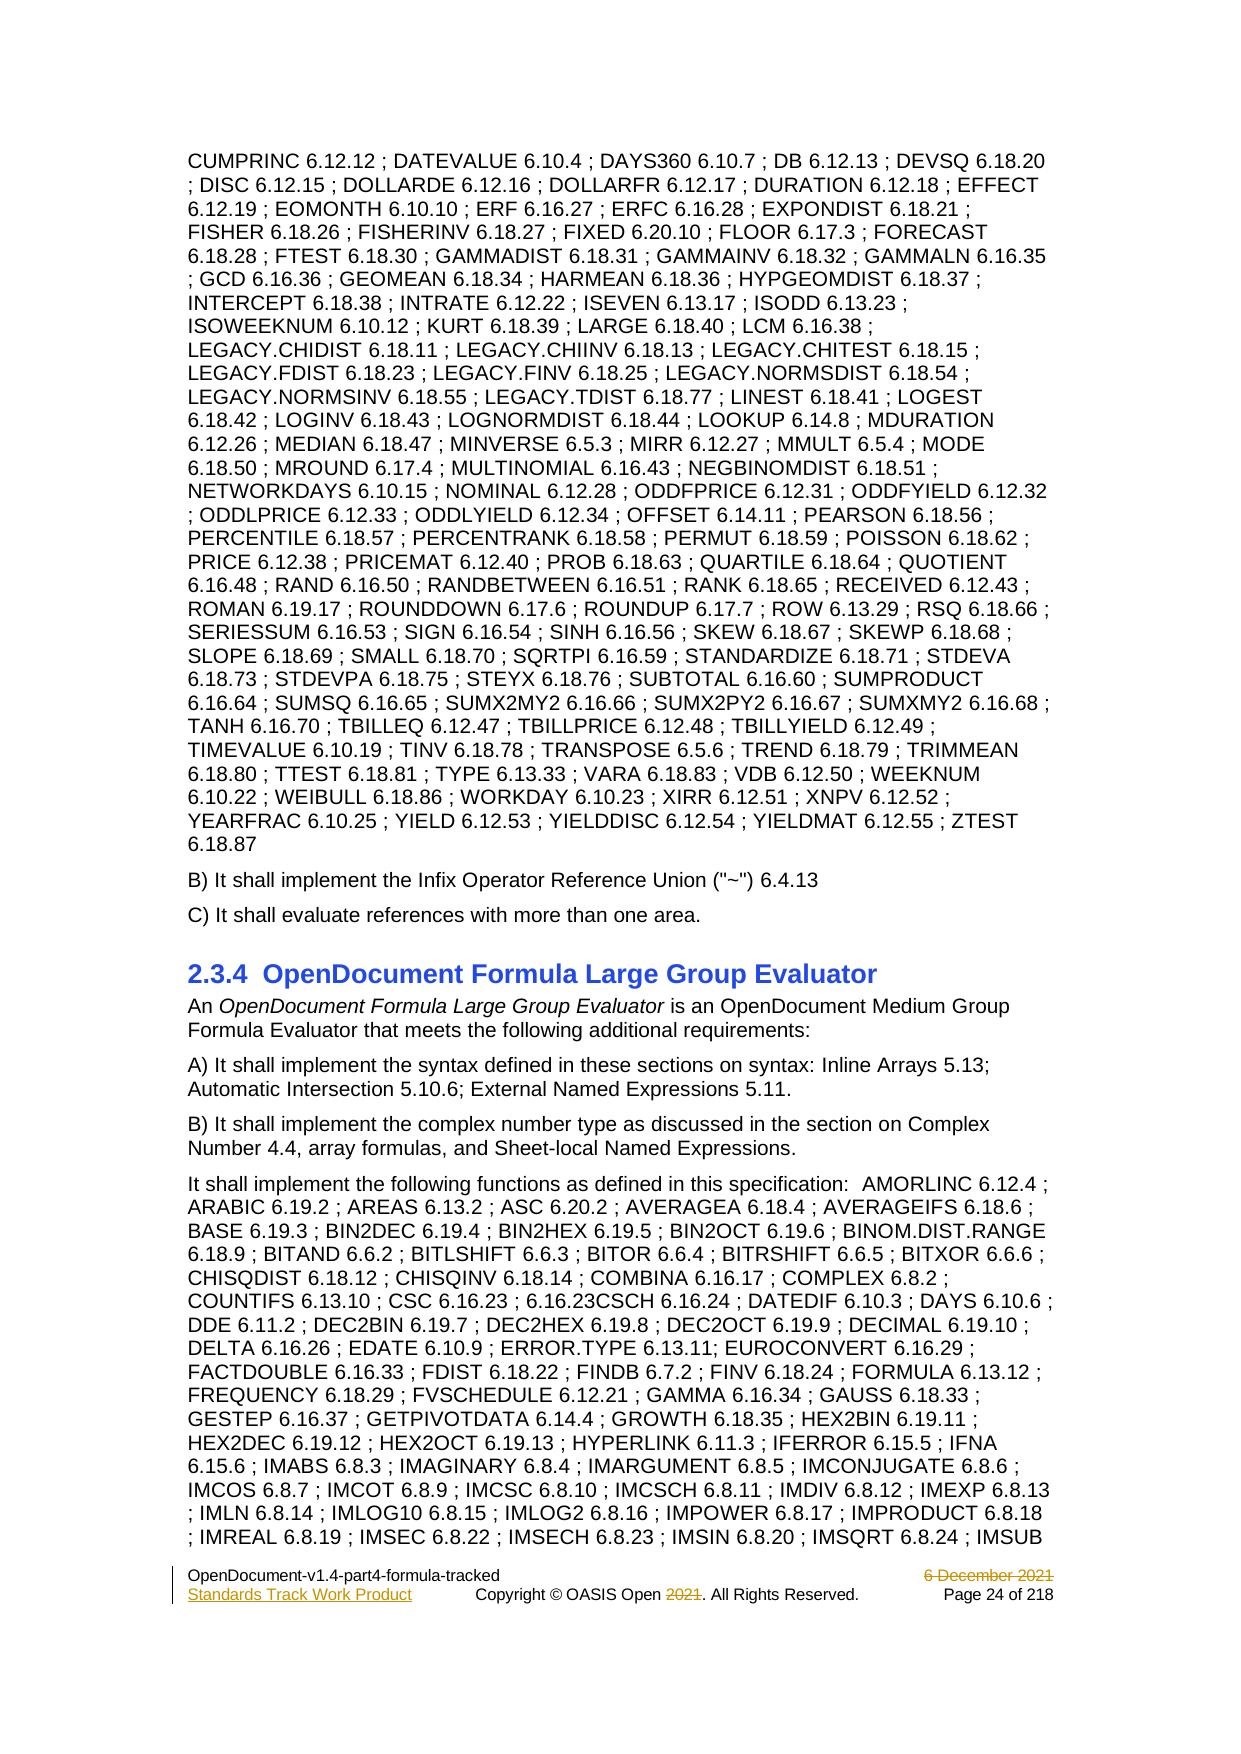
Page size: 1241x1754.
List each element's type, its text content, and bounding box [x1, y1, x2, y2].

list It shall implement the Infix Operator Reference Union ("~") 6.4.13 [187, 868, 1053, 892]
list It shall implement the complex number type as discussed in the section on Complex Number 4.4, array formulas, and Sheet-local Named Expressions. [187, 1113, 1053, 1160]
list It shall implement the syntax defined in these sections on syntax: Inline Arrays 5.13; Automatic Intersection 5.10.6; External Named Expressions 5.11. [187, 1054, 1053, 1101]
text It shall implement the following functions as defined in this specification: AMORLINC 6.12.4 ; ARABIC 6.19.2 ; AREAS 6.13.2 ; ASC 6.20.2 ; AVERAGEA 6.18.4 ; AVERAGEIFS 6.18.6 ; BASE 6.19.3 ; BIN2DEC 6.19.4 ; BIN2HEX 6.19.5 ; BIN2OCT 6.19.6 ; BINOM.DIST.RANGE 6.18.9 ; BITAND 6.6.2 ; BITLSHIFT 6.6.3 ; BITOR 6.6.4 ; BITRSHIFT 6.6.5 ; BITXOR 6.6.6 ; CHISQDIST 6.18.12 ; CHISQINV 6.18.14 ; COMBINA 6.16.17 ; COMPLEX 6.8.2 ; COUNTIFS 6.13.10 ; CSC 6.16.23 ; 6.16.23CSCH 6.16.24 ; DATEDIF 6.10.3 ; DAYS 6.10.6 ; DDE 6.11.2 ; DEC2BIN 6.19.7 ; DEC2HEX 6.19.8 ; DEC2OCT 6.19.9 ; DECIMAL 6.19.10 ; DELTA 6.16.26 ; EDATE 6.10.9 ; ERROR.TYPE 6.13.11; EUROCONVERT 6.16.29 ; FACTDOUBLE 6.16.33 ; FDIST 6.18.22 ; FINDB 6.7.2 ; FINV 6.18.24 ; FORMULA 6.13.12 ; FREQUENCY 6.18.29 ; FVSCHEDULE 6.12.21 ; GAMMA 6.16.34 ; GAUSS 6.18.33 ; GESTEP 6.16.37 ; GETPIVOTDATA 6.14.4 ; GROWTH 6.18.35 ; HEX2BIN 6.19.11 ; HEX2DEC 6.19.12 ; HEX2OCT 6.19.13 ; HYPERLINK 6.11.3 ; IFERROR 6.15.5 ; IFNA 6.15.6 ; IMABS 6.8.3 ; IMAGINARY 6.8.4 ; IMARGUMENT 6.8.5 ; IMCONJUGATE 6.8.6 ; IMCOS 6.8.7 ; IMCOT 6.8.9 ; IMCSC 6.8.10 ; IMCSCH 6.8.11 ; IMDIV 6.8.12 ; IMEXP 6.8.13 ; IMLN 6.8.14 ; IMLOG10 6.8.15 ; IMLOG2 6.8.16 ; IMPOWER 6.8.17 ; IMPRODUCT 6.8.18 ; IMREAL 6.8.19 ; IMSEC 6.8.22 ; IMSECH 6.8.23 ; IMSIN 6.8.20 ; IMSQRT 6.8.24 ; IMSUB [187, 1172, 1053, 1549]
list It shall evaluate references with more than one area. [187, 904, 1053, 927]
subtitle OpenDocument Formula Large Group Evaluator [187, 958, 1053, 988]
list CUMPRINC 6.12.12 ; DATEVALUE 6.10.4 ; DAYS360 6.10.7 ; DB 6.12.13 ; DEVSQ 6.18.20 ; DISC 6.12.15 ; DOLLARDE 6.12.16 ; DOLLARFR 6.12.17 ; DURATION 6.12.18 ; EFFECT 6.12.19 ; EOMONTH 6.10.10 ; ERF 6.16.27 ; ERFC 6.16.28 ; EXPONDIST 6.18.21 ; FISHER 6.18.26 ; FISHERINV 6.18.27 ; FIXED 6.20.10 ; FLOOR 6.17.3 ; FORECAST 6.18.28 ; FTEST 6.18.30 ; GAMMADIST 6.18.31 ; GAMMAINV 6.18.32 ; GAMMALN 6.16.35 ; GCD 6.16.36 ; GEOMEAN 6.18.34 ; HARMEAN 6.18.36 ; HYPGEOMDIST 6.18.37 ; INTERCEPT 6.18.38 ; INTRATE 6.12.22 ; ISEVEN 6.13.17 ; ISODD 6.13.23 ; ISOWEEKNUM 6.10.12 ; KURT 6.18.39 ; LARGE 6.18.40 ; LCM 6.16.38 ; LEGACY.CHIDIST 6.18.11 ; LEGACY.CHIINV 6.18.13 ; LEGACY.CHITEST 6.18.15 ; LEGACY.FDIST 6.18.23 ; LEGACY.FINV 6.18.25 ; LEGACY.NORMSDIST 6.18.54 ; LEGACY.NORMSINV 6.18.55 ; LEGACY.TDIST 6.18.77 ; LINEST 6.18.41 ; LOGEST 6.18.42 ; LOGINV 6.18.43 ; LOGNORMDIST 6.18.44 ; LOOKUP 6.14.8 ; MDURATION 6.12.26 ; MEDIAN 6.18.47 ; MINVERSE 6.5.3 ; MIRR 6.12.27 ; MMULT 6.5.4 ; MODE 6.18.50 ; MROUND 6.17.4 ; MULTINOMIAL 6.16.43 ; NEGBINOMDIST 6.18.51 ; NETWORKDAYS 6.10.15 ; NOMINAL 6.12.28 ; ODDFPRICE 6.12.31 ; ODDFYIELD 6.12.32 ; ODDLPRICE 6.12.33 ; ODDLYIELD 6.12.34 ; OFFSET 6.14.11 ; PEARSON 6.18.56 ; PERCENTILE 6.18.57 ; PERCENTRANK 6.18.58 ; PERMUT 6.18.59 ; POISSON 6.18.62 ; PRICE 6.12.38 ; PRICEMAT 6.12.40 ; PROB 6.18.63 ; QUARTILE 6.18.64 ; QUOTIENT 6.16.48 ; RAND 6.16.50 ; RANDBETWEEN 6.16.51 ; RANK 6.18.65 ; RECEIVED 6.12.43 ; ROMAN 6.19.17 ; ROUNDDOWN 6.17.6 ; ROUNDUP 6.17.7 ; ROW 6.13.29 ; RSQ 6.18.66 ; SERIESSUM 6.16.53 ; SIGN 6.16.54 ; SINH 6.16.56 ; SKEW 6.18.67 ; SKEWP 6.18.68 ; SLOPE 6.18.69 ; SMALL 6.18.70 ; SQRTPI 6.16.59 ; STANDARDIZE 6.18.71 ; STDEVA 6.18.73 ; STDEVPA 6.18.75 ; STEYX 6.18.76 ; SUBTOTAL 6.16.60 ; SUMPRODUCT 6.16.64 ; SUMSQ 6.16.65 ; SUMX2MY2 6.16.66 ; SUMX2PY2 6.16.67 ; SUMXMY2 6.16.68 ; TANH 6.16.70 ; TBILLEQ 6.12.47 ; TBILLPRICE 6.12.48 ; TBILLYIELD 6.12.49 ; TIMEVALUE 6.10.19 ; TINV 6.18.78 ; TRANSPOSE 6.5.6 ; TREND 6.18.79 ; TRIMMEAN 6.18.80 ; TTEST 6.18.81 ; TYPE 6.13.33 ; VARA 6.18.83 ; VDB 6.12.50 ; WEEKNUM 6.10.22 ; WEIBULL 6.18.86 ; WORKDAY 6.10.23 ; XIRR 6.12.51 ; XNPV 6.12.52 ; YEARFRAC 6.10.25 ; YIELD 6.12.53 ; YIELDDISC 6.12.54 ; YIELDMAT 6.12.55 ; ZTEST 6.18.87 [187, 150, 1053, 856]
text An OpenDocument Formula Large Group Evaluator is an OpenDocument Medium Group Formula Evaluator that meets the following additional requirements: [187, 994, 1053, 1042]
